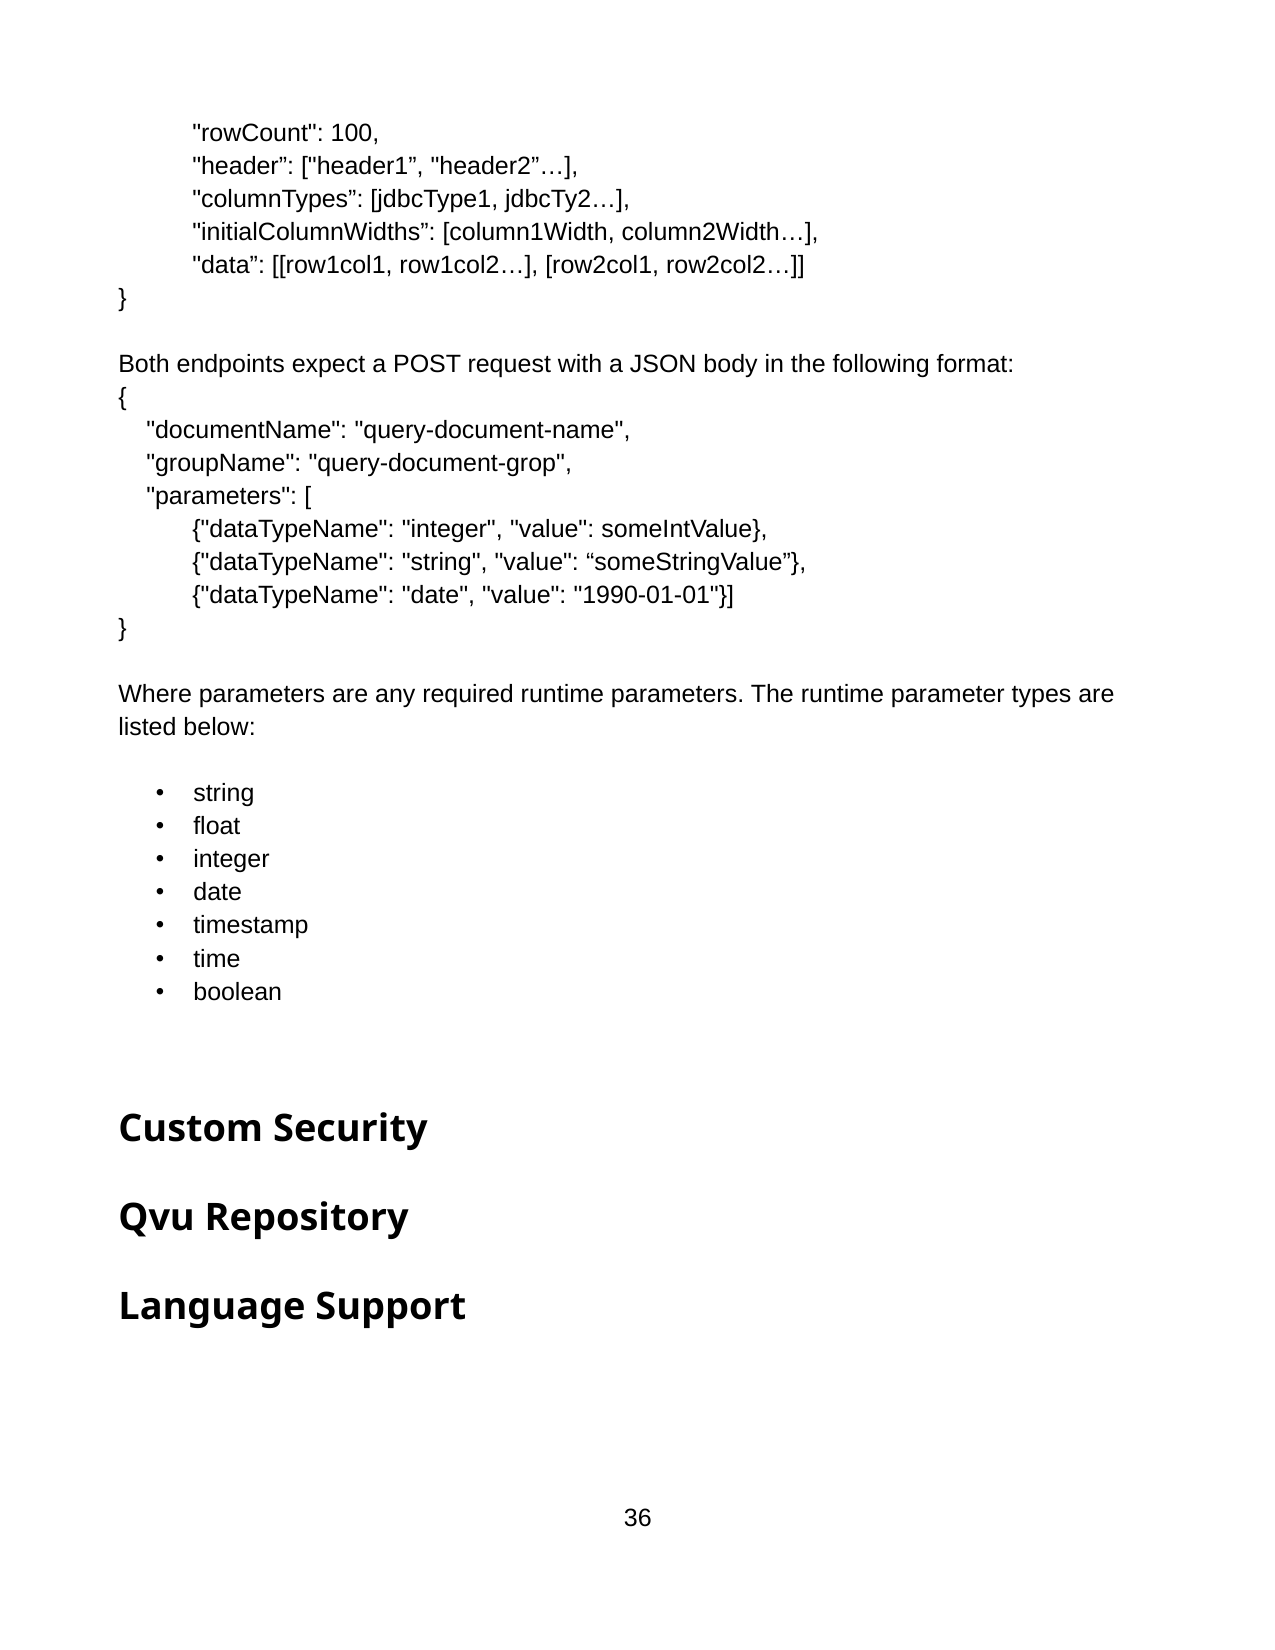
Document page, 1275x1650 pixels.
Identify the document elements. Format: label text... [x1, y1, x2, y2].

subtitle Language Support [118, 1279, 1157, 1331]
subtitle Qvu Repository [118, 1190, 1157, 1242]
text "parameters": [ [118, 481, 1157, 510]
list date [156, 877, 1157, 906]
text { [118, 382, 1157, 411]
subtitle Custom Security [118, 1101, 1157, 1153]
list string [156, 778, 1157, 807]
list boolean [156, 977, 1157, 1006]
text "groupName": "query-document-grop", [118, 448, 1157, 477]
list timestamp [156, 911, 1157, 939]
text "initialColumnWidths”: [column1Width, column2Width…], [118, 217, 1157, 246]
list time [156, 944, 1157, 972]
text {"dataTypeName": "integer", "value": someIntValue}, [118, 514, 1157, 543]
text } [118, 613, 1157, 642]
text Where parameters are any required runtime parameters. The runtime parameter types are listed below: [118, 679, 1157, 741]
text Both endpoints expect a POST request with a JSON body in the following format: [118, 349, 1157, 378]
text "rowCount": 100, [118, 118, 1157, 147]
text {"dataTypeName": "date", "value": "1990-01-01"}] [118, 580, 1157, 609]
list float [156, 811, 1157, 840]
text "data”: [[row1col1, row1col2…], [row2col1, row2col2…]] [118, 250, 1157, 279]
list integer [156, 844, 1157, 873]
text } [118, 283, 1157, 312]
text "header”: ["header1”, "header2”…], [118, 151, 1157, 180]
text {"dataTypeName": "string", "value": “someStringValue”}, [118, 547, 1157, 576]
text "documentName": "query-document-name", [118, 415, 1157, 444]
text "columnTypes”: [jdbcType1, jdbcTy2…], [118, 184, 1157, 213]
